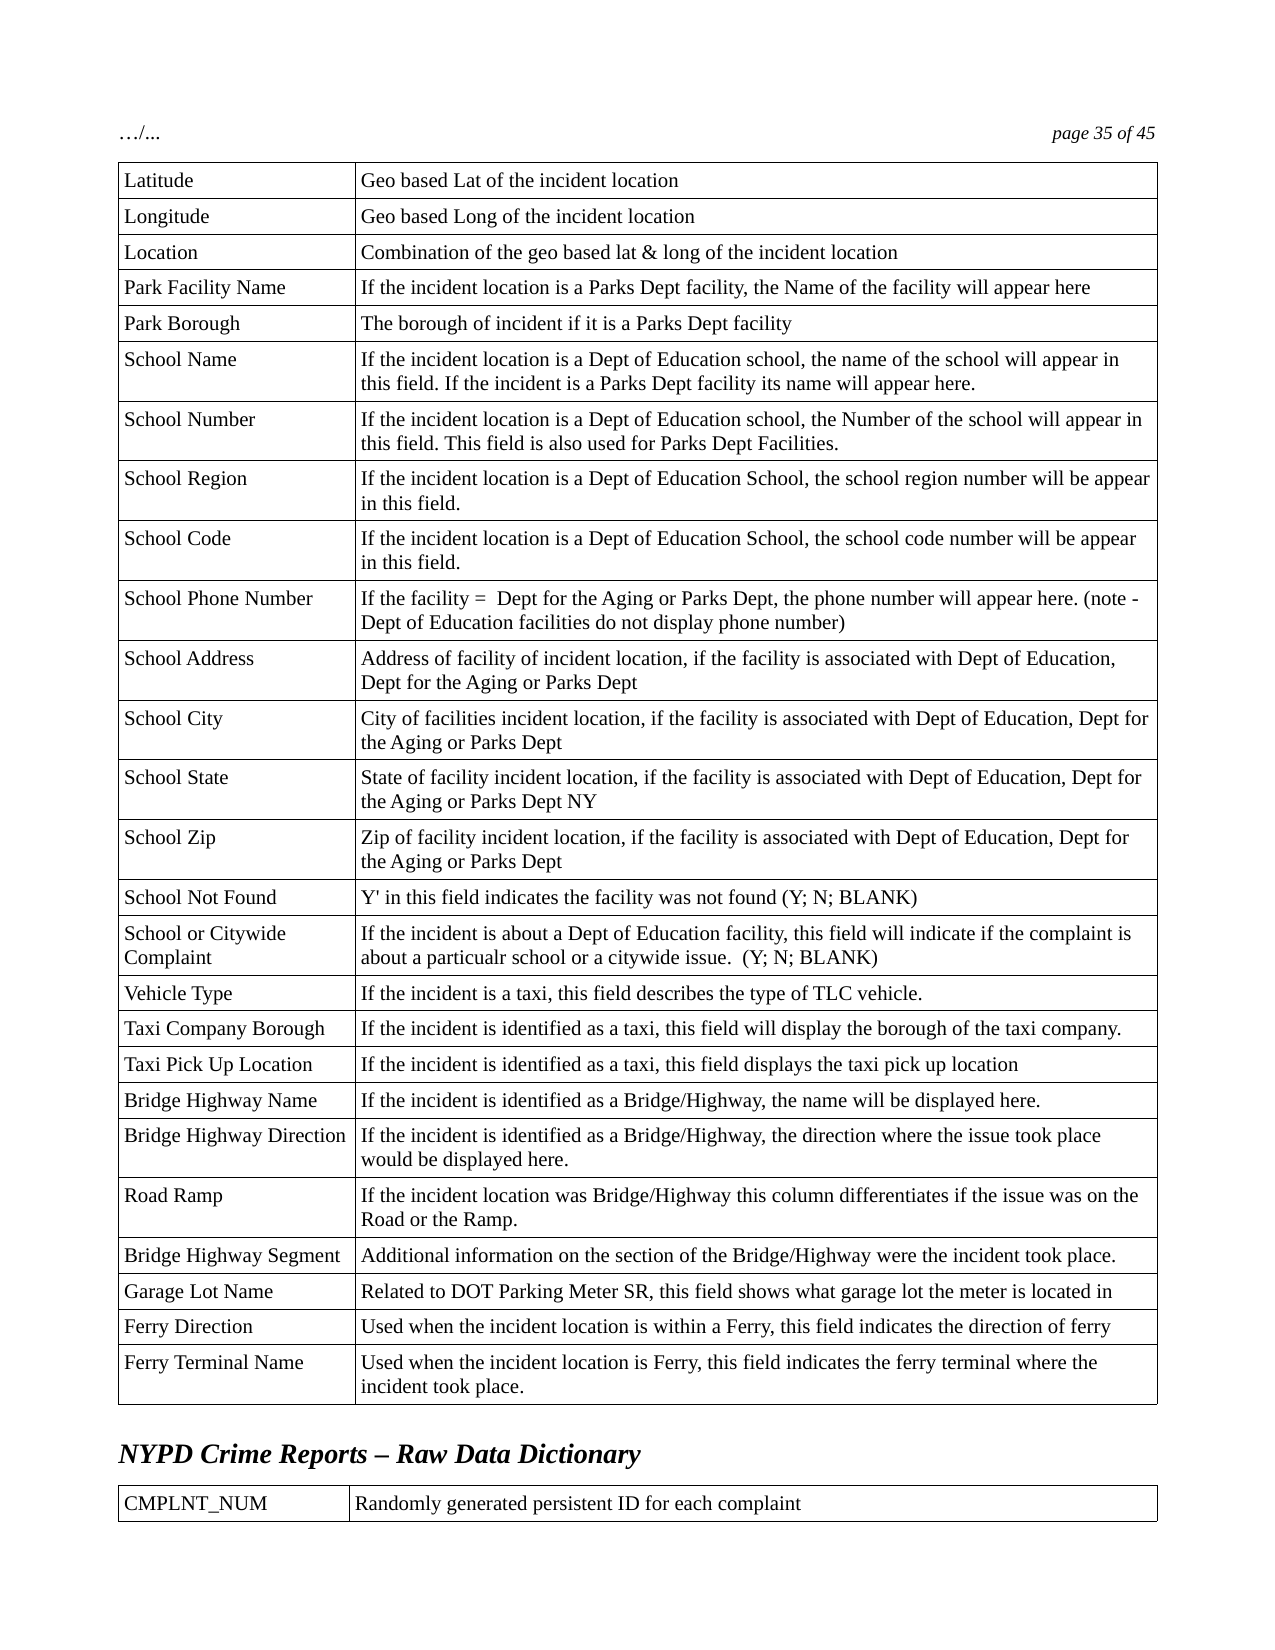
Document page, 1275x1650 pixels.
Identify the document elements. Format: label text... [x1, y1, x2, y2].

table_cell Road Ramp [119, 1178, 355, 1237]
table_cell Bridge Highway Segment [119, 1238, 355, 1273]
table_cell School City [119, 701, 355, 759]
table_cell Bridge Highway Name [119, 1083, 355, 1117]
table_cell If the incident is identified as a Bridge/Highway, the direction where the issue took place would be displayed here. [356, 1119, 1157, 1177]
table_cell School State [119, 760, 355, 819]
table_cell If the incident location is a Dept of Education School, the school region number will be appear in this field. [356, 461, 1157, 520]
table_cell Related to DOT Parking Meter SR, this field shows what garage lot the meter is located in [356, 1274, 1157, 1308]
table_cell School Phone Number [119, 581, 355, 640]
table_cell School or Citywide Complaint [119, 916, 355, 974]
table_cell If the incident location is a Parks Dept facility, the Name of the facility will appear here [356, 270, 1157, 305]
table_cell School Name [119, 342, 355, 401]
table_cell If the incident location is a Dept of Education school, the Number of the school will appear in this field. This field is also used for Parks Dept Facilities. [356, 402, 1157, 460]
table_cell School Address [119, 641, 355, 699]
table_cell Location [119, 235, 355, 269]
table_cell City of facilities incident location, if the facility is associated with Dept of Education, Dept for the Aging or Parks Dept [356, 701, 1157, 759]
table_header Randomly generated persistent ID for each complaint [350, 1486, 1157, 1521]
table_cell Combination of the geo based lat & long of the incident location [356, 235, 1157, 269]
table_cell If the incident location is a Dept of Education School, the school code number will be appear in this field. [356, 521, 1157, 580]
table_cell Garage Lot Name [119, 1274, 355, 1308]
table_cell Taxi Pick Up Location [119, 1047, 355, 1082]
table_cell If the incident is identified as a Bridge/Highway, the name will be displayed here. [356, 1083, 1157, 1117]
table_cell Vehicle Type [119, 976, 355, 1010]
table_cell Ferry Direction [119, 1310, 355, 1344]
table_cell If the facility = Dept for the Aging or Parks Dept, the phone number will appear here. (note - Dept of Education facilities do not display phone number) [356, 581, 1157, 640]
table_cell School Zip [119, 820, 355, 879]
subtitle NYPD Crime Reports – Raw Data Dictionary [118, 1437, 1157, 1469]
table_cell Y' in this field indicates the facility was not found (Y; N; BLANK) [356, 880, 1157, 915]
table_cell If the incident is about a Dept of Education facility, this field will indicate if the complaint is about a particualr school or a citywide issue. (Y; N; BLANK) [356, 916, 1157, 974]
table_cell The borough of incident if it is a Parks Dept facility [356, 306, 1157, 341]
table_cell Ferry Terminal Name [119, 1345, 355, 1404]
table_cell Longitude [119, 199, 355, 234]
table_cell Park Borough [119, 306, 355, 341]
table_cell Bridge Highway Direction [119, 1119, 355, 1177]
table_cell School Number [119, 402, 355, 460]
table_cell If the incident is identified as a taxi, this field will display the borough of the taxi company. [356, 1011, 1157, 1046]
table_cell Park Facility Name [119, 270, 355, 305]
table_cell Geo based Lat of the incident location [356, 163, 1157, 198]
table_cell If the incident is a taxi, this field describes the type of TLC vehicle. [356, 976, 1157, 1010]
table_cell Zip of facility incident location, if the facility is associated with Dept of Education, Dept for the Aging or Parks Dept [356, 820, 1157, 879]
table_cell School Region [119, 461, 355, 520]
table_cell If the incident location is a Dept of Education school, the name of the school will appear in this field. If the incident is a Parks Dept facility its name will appear here. [356, 342, 1157, 401]
table_cell Additional information on the section of the Bridge/Highway were the incident took place. [356, 1238, 1157, 1273]
table_cell State of facility incident location, if the facility is associated with Dept of Education, Dept for the Aging or Parks Dept NY [356, 760, 1157, 819]
table_cell Taxi Company Borough [119, 1011, 355, 1046]
table_header CMPLNT_NUM [119, 1486, 349, 1521]
table_cell Used when the incident location is within a Ferry, this field indicates the direction of ferry [356, 1310, 1157, 1344]
table_cell Address of facility of incident location, if the facility is associated with Dept of Education, Dept for the Aging or Parks Dept [356, 641, 1157, 699]
table_cell Used when the incident location is Ferry, this field indicates the ferry terminal where the incident took place. [356, 1345, 1157, 1404]
table_cell Latitude [119, 163, 355, 198]
table_cell If the incident is identified as a taxi, this field displays the taxi pick up location [356, 1047, 1157, 1082]
table_cell School Code [119, 521, 355, 580]
table_cell School Not Found [119, 880, 355, 915]
table_cell Geo based Long of the incident location [356, 199, 1157, 234]
table_cell If the incident location was Bridge/Highway this column differentiates if the issue was on the Road or the Ramp. [356, 1178, 1157, 1237]
